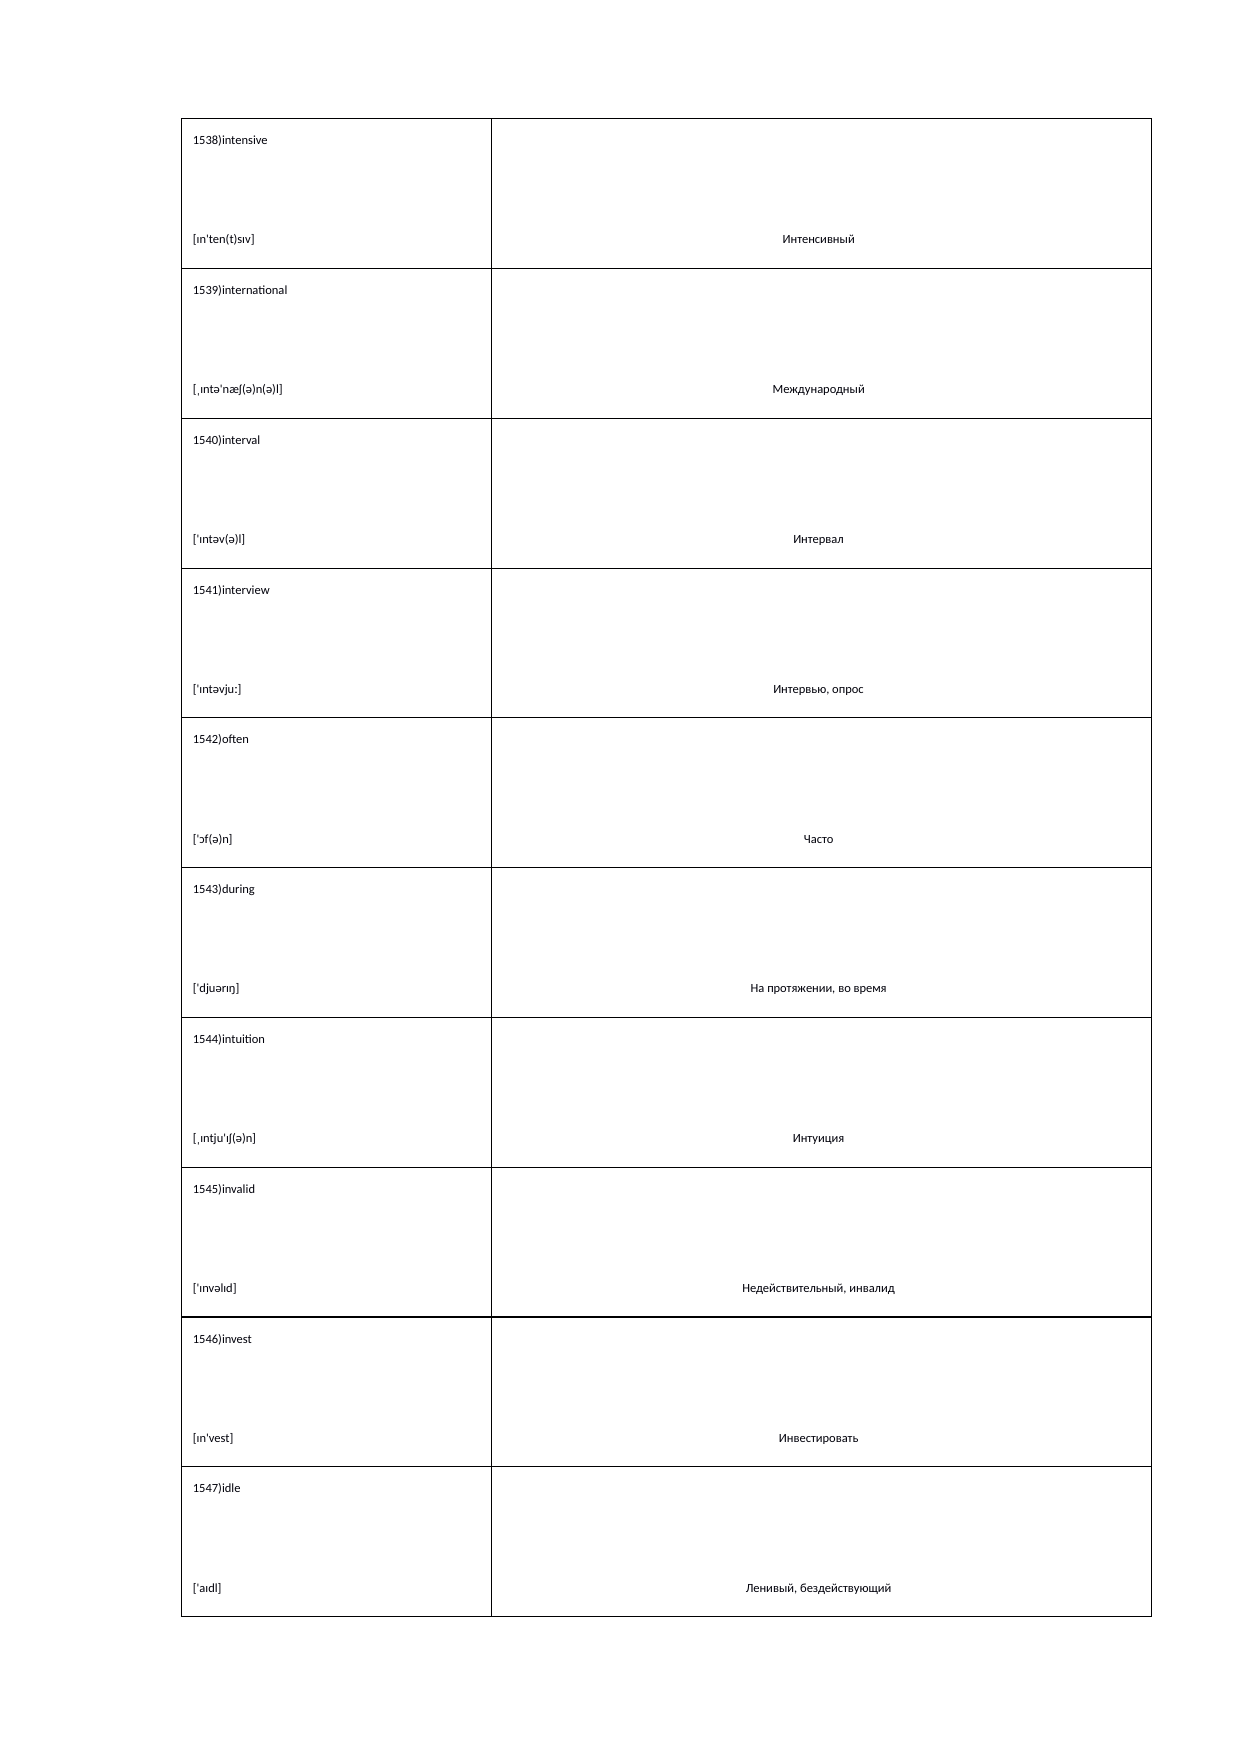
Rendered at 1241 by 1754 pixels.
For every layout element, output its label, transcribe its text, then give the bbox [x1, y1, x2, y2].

table_cell Интуиция [492, 1018, 1151, 1167]
table_cell Интервал [492, 419, 1151, 567]
table_cell Международный [492, 269, 1151, 418]
table_cell На протяжении, во время [492, 868, 1151, 1017]
table_cell 1546)invest [ɪn'vest] [182, 1318, 491, 1466]
table_cell 1543)during ['djuərɪŋ] [182, 868, 491, 1017]
table_cell Интенсивный [492, 119, 1151, 268]
table_cell 1538)intensive [ɪn'ten(t)sɪv] [182, 119, 491, 268]
table_cell Недействительный, инвалид [492, 1168, 1151, 1316]
table_cell 1545)invalid ['ɪnvəlɪd] [182, 1168, 491, 1316]
table_cell Часто [492, 718, 1151, 867]
table_cell Интервью, опрос [492, 569, 1151, 717]
table_cell 1544)intuition [ˌɪntju'ɪʃ(ə)n] [182, 1018, 491, 1167]
table_cell 1540)interval ['ɪntəv(ə)l] [182, 419, 491, 567]
table_cell 1539)international [ˌɪntə'næʃ(ə)n(ə)l] [182, 269, 491, 418]
table_cell 1547)idle ['aɪdl] [182, 1467, 491, 1616]
table_cell Инвестировать [492, 1318, 1151, 1466]
table_cell 1542)often ['ɔf(ə)n] [182, 718, 491, 867]
table_cell Ленивый, бездействующий [492, 1467, 1151, 1616]
table_cell 1541)interview ['ɪntəvjuː] [182, 569, 491, 717]
